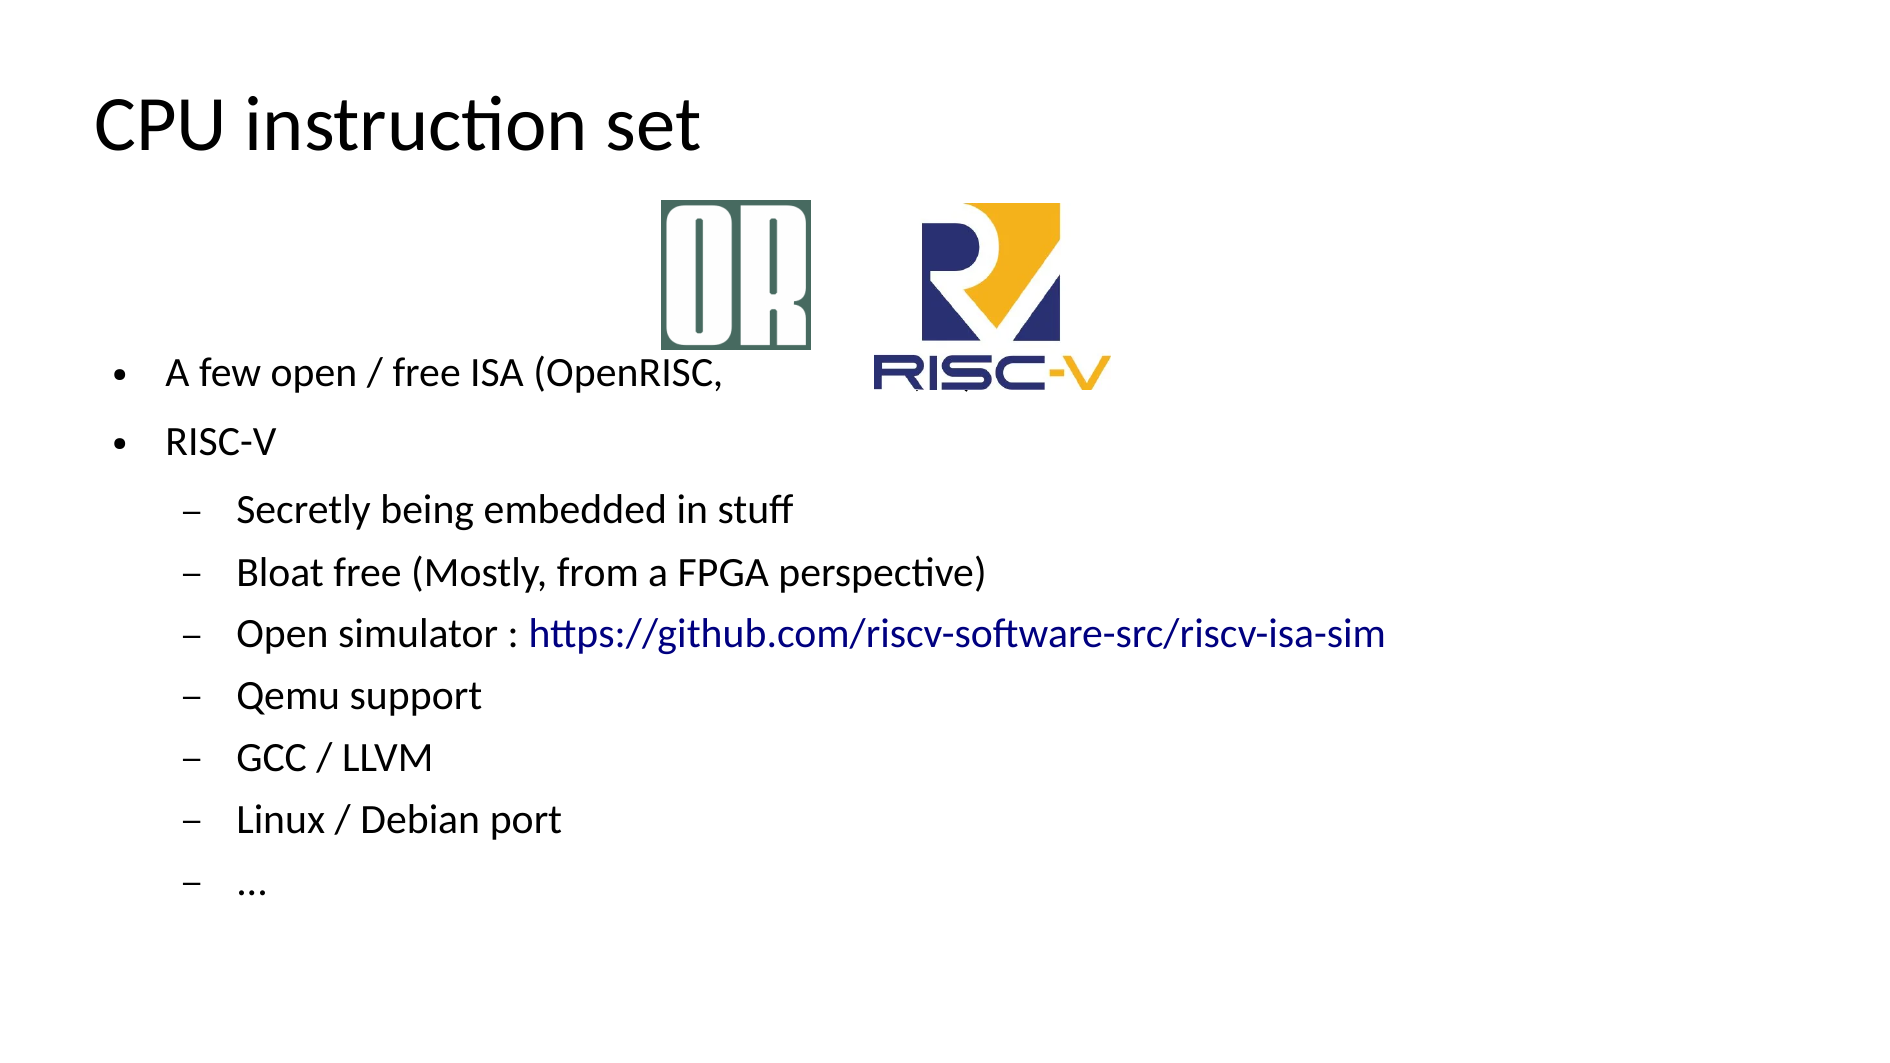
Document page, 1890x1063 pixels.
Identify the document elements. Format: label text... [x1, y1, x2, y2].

title CPU instruction set [94, 42, 1796, 220]
picture [874, 203, 1111, 390]
list A few open / free ISA (OpenRISC, , …) RISC-V Secretly being embedded in stuff Bloat free (Mostly, from a FPGA perspective) Open simulator : https://github.com/riscv-software-src/riscv-isa-sim Qemu support GCC / LLVM Linux / Debian port ... [94, 355, 1796, 1063]
picture [661, 200, 811, 351]
